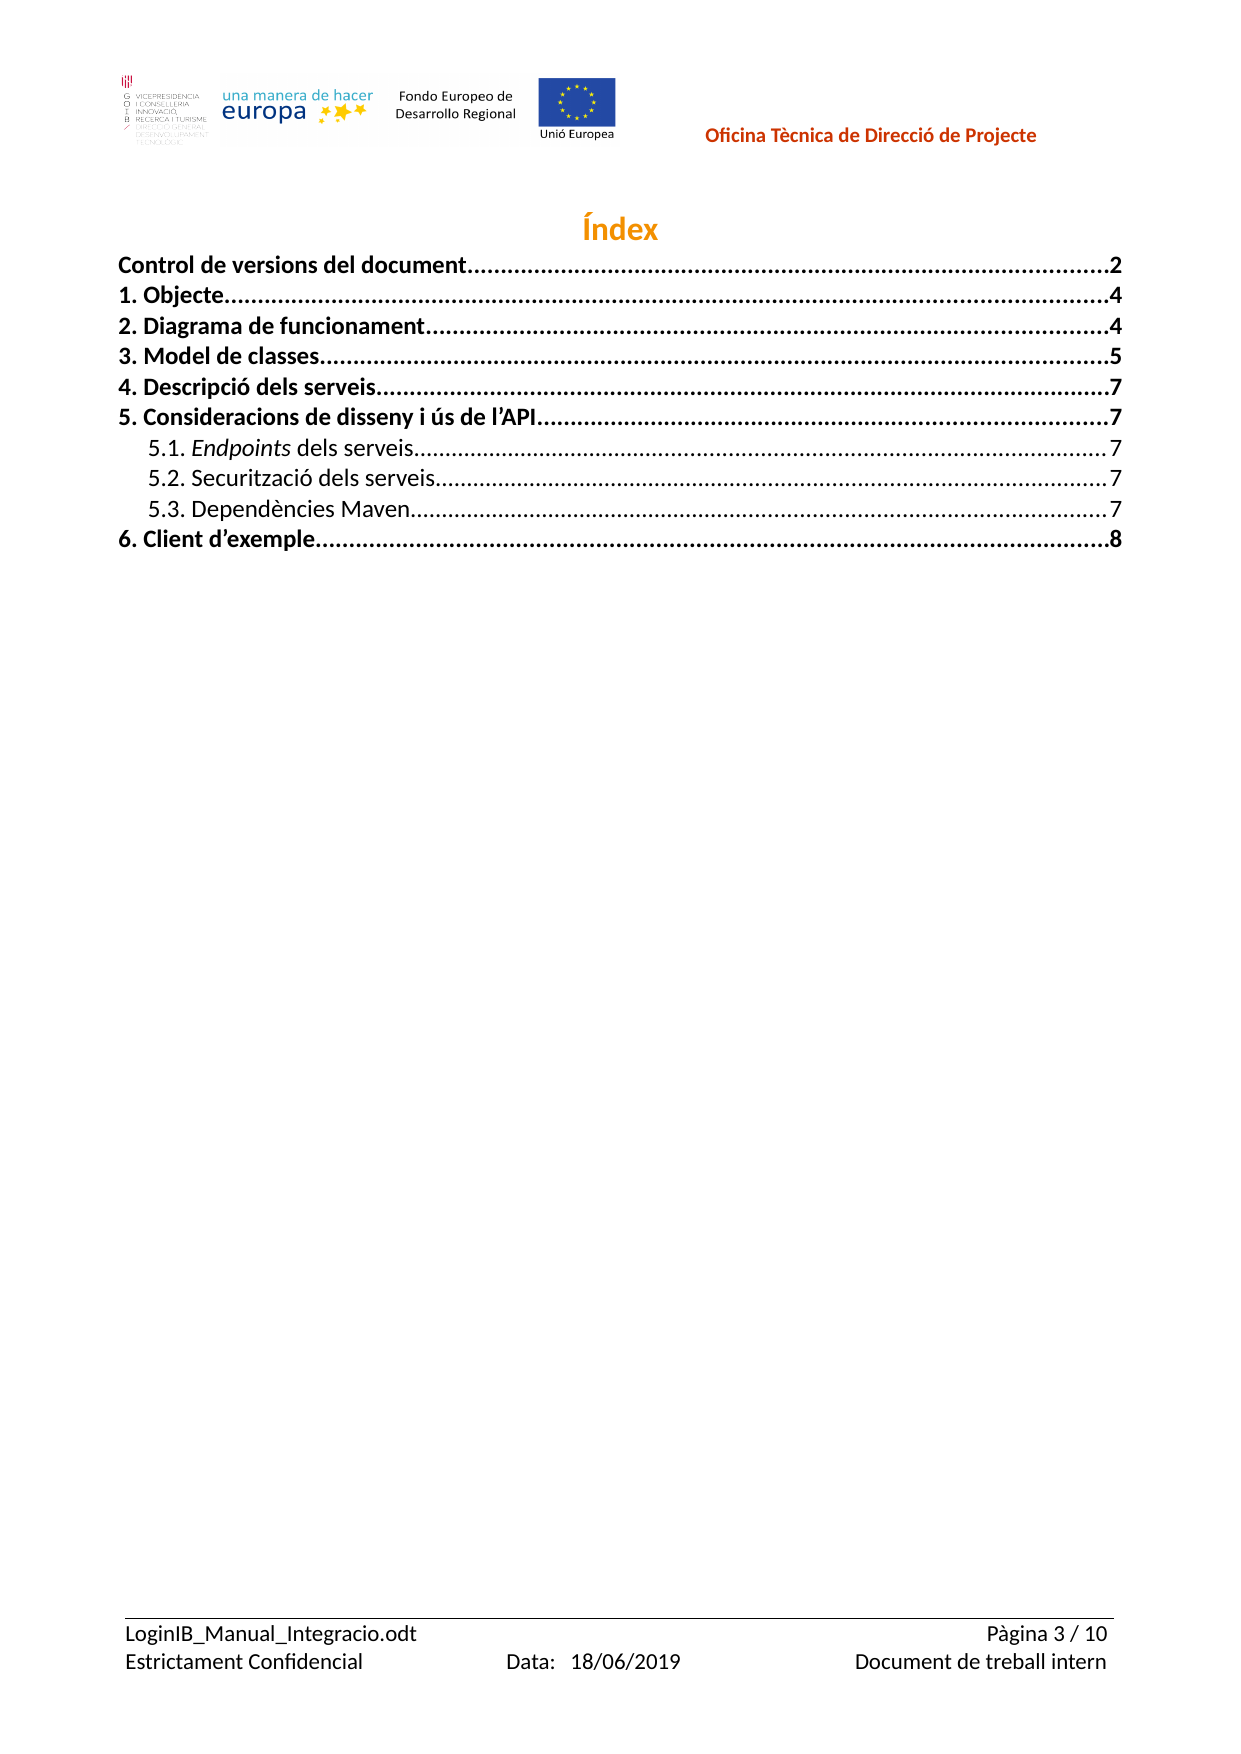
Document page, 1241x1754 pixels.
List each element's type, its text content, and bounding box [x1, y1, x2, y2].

text Índex [118, 208, 1122, 249]
text 1. Objecte 4 [118, 279, 1122, 310]
text 3. Model de classes 5 [118, 341, 1122, 371]
text 2. Diagrama de funcionament 4 [118, 310, 1122, 341]
text 5. Consideracions de disseny i ús de l’API 7 [118, 402, 1122, 432]
text 6. Client d’exemple 8 [118, 524, 1122, 554]
text 4. Descripció dels serveis 7 [118, 371, 1122, 402]
text 5.3. Dependències Maven 7 [148, 493, 1122, 524]
picture [118, 73, 213, 147]
text 5.1. Endpoints dels serveis 7 [148, 432, 1122, 463]
text 5.2. Securització dels serveis 7 [148, 463, 1122, 493]
text Control de versions del document 2 [118, 249, 1122, 279]
picture [219, 73, 621, 147]
